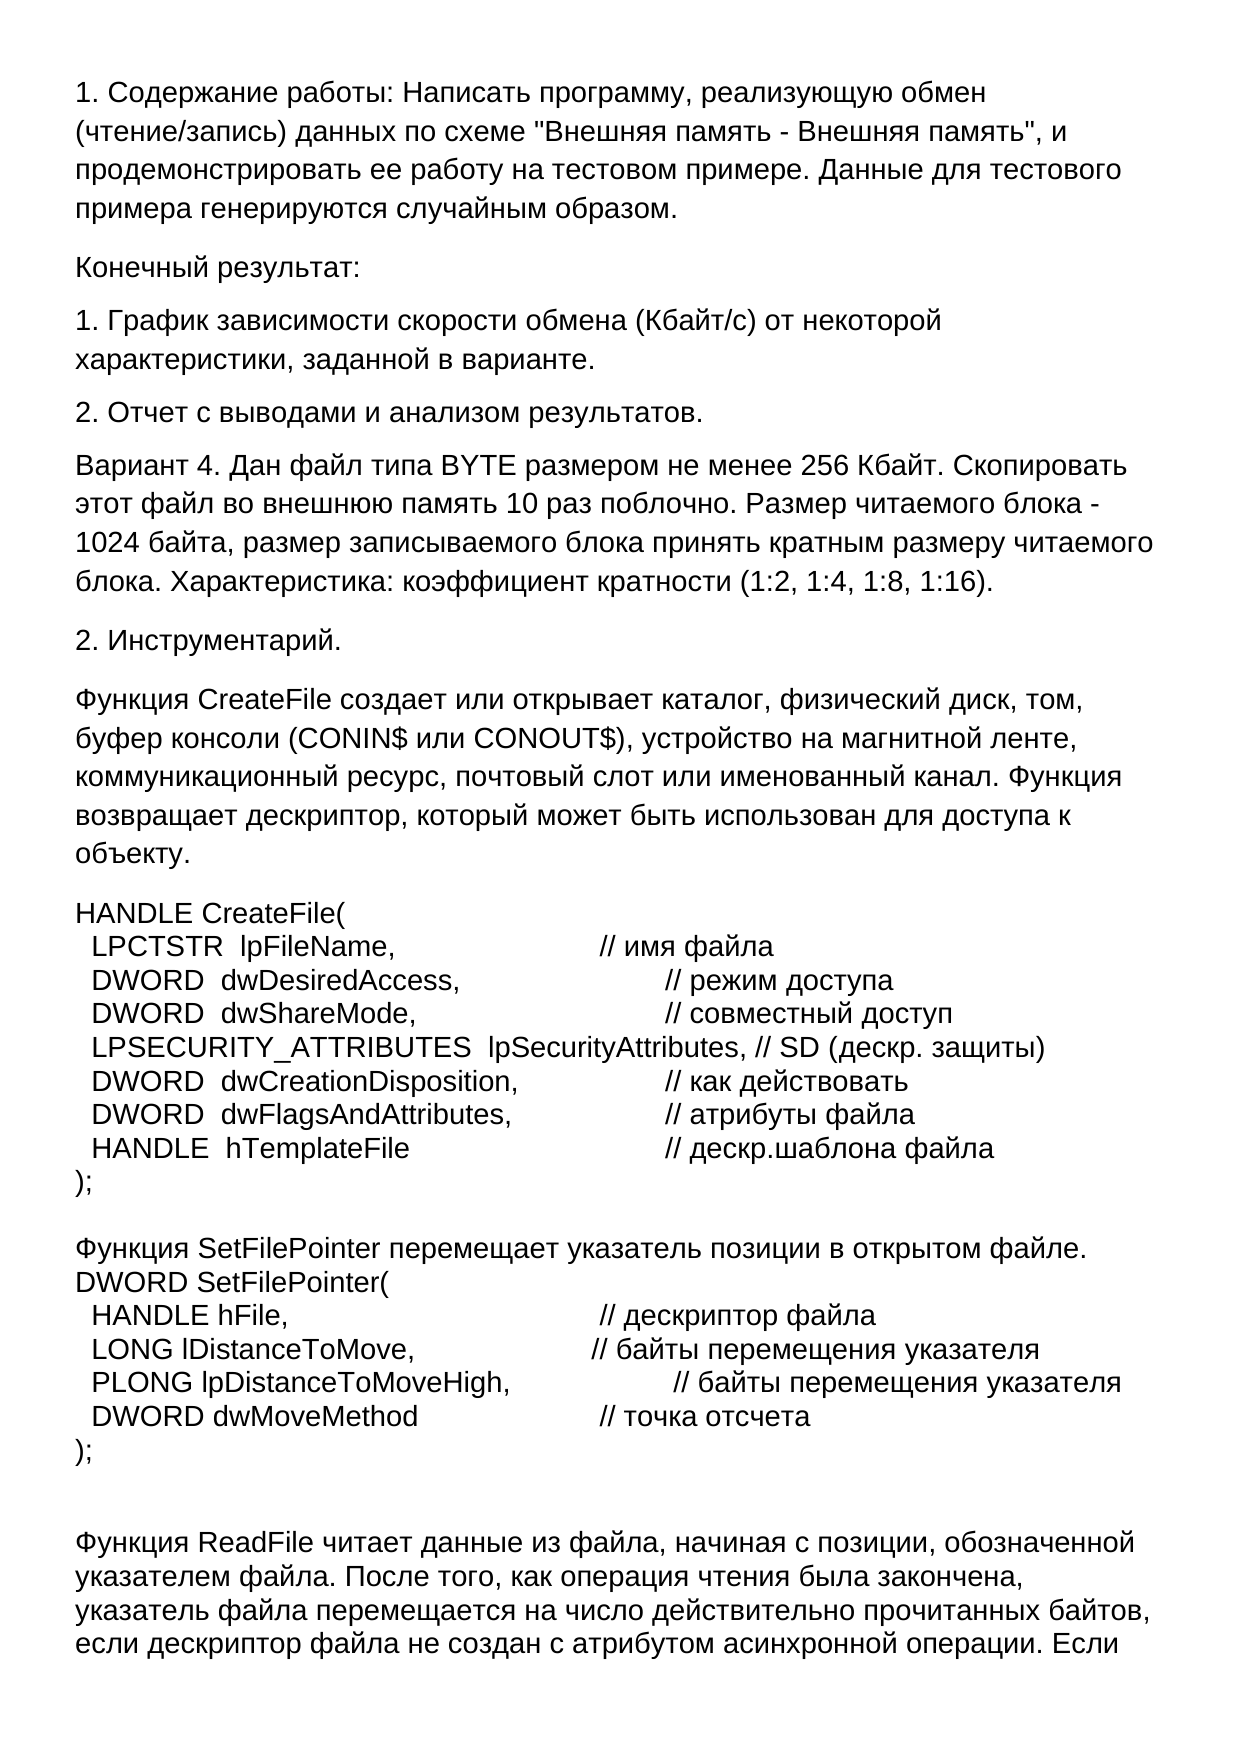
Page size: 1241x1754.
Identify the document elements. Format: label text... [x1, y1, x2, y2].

text 1. Содержание работы: Написать программу, реализующую обмен (чтение/запись) данных по схеме "Внешняя память - Внешняя память", и продемонстрировать ее работу на тестовом примере. Данные для тестового примера генерируются случайным образом. [75, 75, 1165, 224]
text ); [75, 1164, 1165, 1198]
text Функция CreateFile создает или открывает каталог, физический диск, том, буфер консоли (CONIN$ или CONOUT$), устройство на магнитной ленте, коммуникационный ресурс, почтовый слот или именованный канал. Функция возвращает дескриптор, который может быть использован для доступа к объекту. [75, 682, 1165, 870]
text LPSECURITY_ATTRIBUTES lpSecurityAttributes, // SD (дескр. защиты) [75, 1030, 1165, 1063]
text DWORD SetFilePointer( [75, 1265, 1165, 1298]
text HANDLE hFile, // дескриптор файла [75, 1298, 1165, 1332]
text LONG lDistanceToMove, // байты перемещения указателя [75, 1332, 1165, 1365]
text 2. Отчет с выводами и анализом результатов. [75, 395, 1165, 428]
text Конечный результат: [75, 250, 1165, 283]
text HANDLE hTemplateFile // дескр.шаблона файла [75, 1131, 1165, 1164]
text PLONG lpDistanceToMoveHigh, // байты перемещения указателя [75, 1365, 1165, 1399]
text LPCTSTR lpFileName, // имя файла [75, 929, 1165, 963]
text Вариант 4. Дан файл типа BYTE размером не менее 256 Кбайт. Скопировать этот файл во внешнюю память 10 раз поблочно. Размер читаемого блока - 1024 байта, размер записываемого блока принять кратным размеру читаемого блока. Характеристика: коэффициент кратности (1:2, 1:4, 1:8, 1:16). [75, 448, 1165, 597]
text ); [75, 1432, 1165, 1466]
text 1. График зависимости скорости обмена (Кбайт/c) от некоторой характеристики, заданной в варианте. [75, 303, 1165, 375]
text HANDLE CreateFile( [75, 896, 1165, 929]
text DWORD dwFlagsAndAttributes, // атрибуты файла [75, 1097, 1165, 1131]
text 2. Инструментарий. [75, 623, 1165, 656]
text DWORD dwCreationDisposition, // как действовать [75, 1063, 1165, 1097]
text Функция SetFilePointer перемещает указатель позиции в открытом файле. [75, 1231, 1165, 1265]
text Функция ReadFile читает данные из файла, начиная с позиции, обозначенной указателем файла. После того, как операция чтения была закончена, указатель файла перемещается на число действительно прочитанных байтов, если дескриптор файла не создан с атрибутом асинхронной операции. Если [75, 1525, 1165, 1659]
text DWORD dwDesiredAccess, // режим доступа [75, 963, 1165, 996]
text DWORD dwShareMode, // совместный доступ [75, 996, 1165, 1030]
text DWORD dwMoveMethod // точка отсчета [75, 1399, 1165, 1432]
